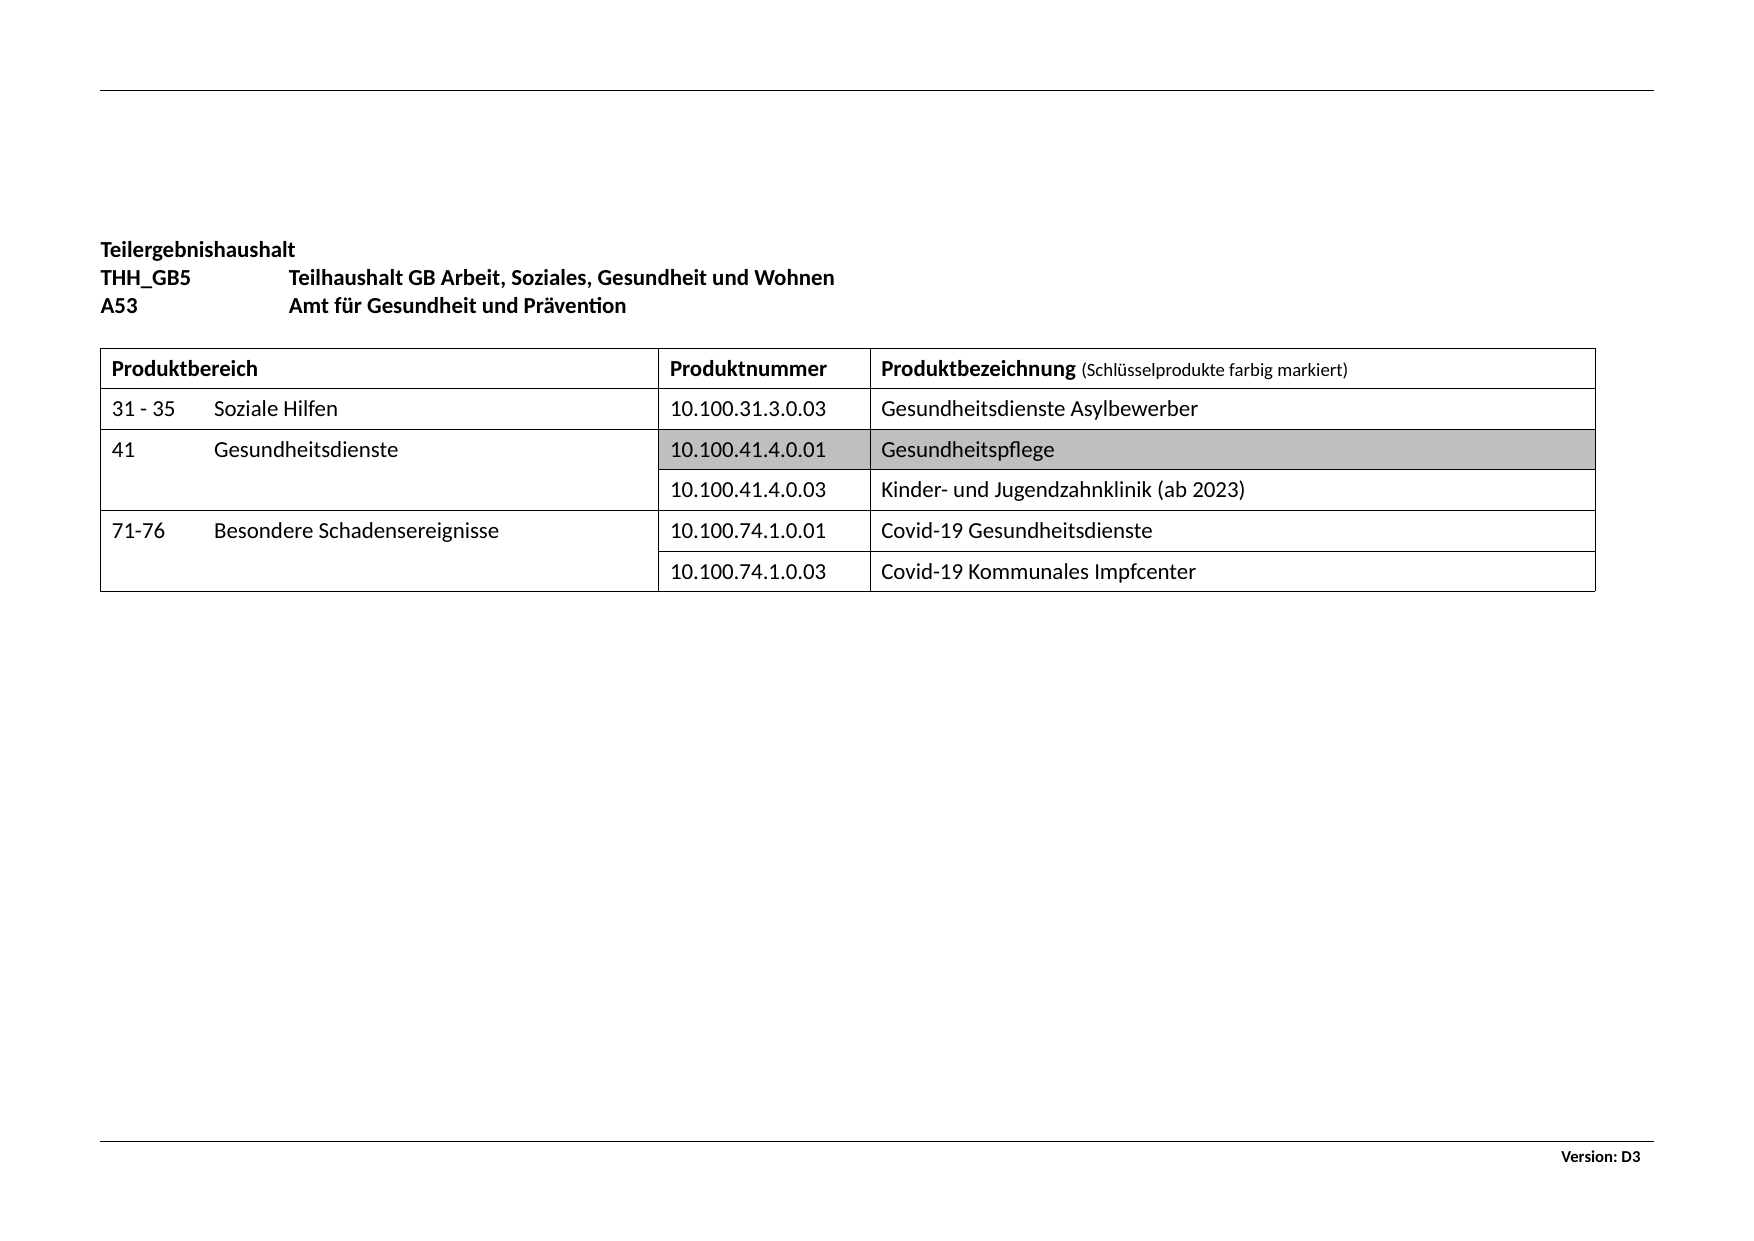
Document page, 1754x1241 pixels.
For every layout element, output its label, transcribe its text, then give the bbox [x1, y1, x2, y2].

table_cell 10.100.74.1.0.03 [659, 552, 870, 591]
table_header Teilergebnishaushalt [89, 235, 1547, 263]
table_cell [203, 469, 658, 510]
table_cell 10.100.41.4.0.01 [659, 430, 870, 469]
table_cell 10.100.31.3.0.03 [659, 389, 870, 429]
table_cell Besondere Schadensereignisse [203, 511, 658, 551]
table_cell Kinder- und Jugendzahnklinik (ab 2023) [871, 470, 1595, 510]
table_header Produktnummer [659, 349, 870, 388]
table_cell [101, 469, 203, 510]
table_cell 71-76 [101, 511, 203, 551]
table_cell 31 - 35 [101, 389, 203, 429]
table_cell Amt für Gesundheit und Prävention [278, 291, 1547, 319]
table_cell Gesundheitspflege [871, 430, 1595, 469]
table_cell Covid-19 Gesundheitsdienste [871, 511, 1595, 551]
table_cell Soziale Hilfen [203, 389, 658, 429]
table_cell 41 [101, 430, 203, 469]
table_cell 10.100.74.1.0.01 [659, 511, 870, 551]
table_cell Covid-19 Kommunales Impfcenter [871, 552, 1595, 591]
table_cell A53 [89, 291, 277, 319]
table_cell THH_GB5 [89, 263, 277, 291]
table_cell [203, 551, 658, 591]
table_cell [101, 551, 203, 591]
table_cell Gesundheitsdienste Asylbewerber [871, 389, 1595, 429]
table_cell Gesundheitsdienste [203, 430, 658, 469]
table_header Produktbereich [101, 349, 658, 388]
table_cell 10.100.41.4.0.03 [659, 470, 870, 510]
table_cell Teilhaushalt GB Arbeit, Soziales, Gesundheit und Wohnen [278, 263, 1547, 291]
table_header Produktbezeichnung (Schlüsselprodukte farbig markiert) [871, 349, 1595, 388]
